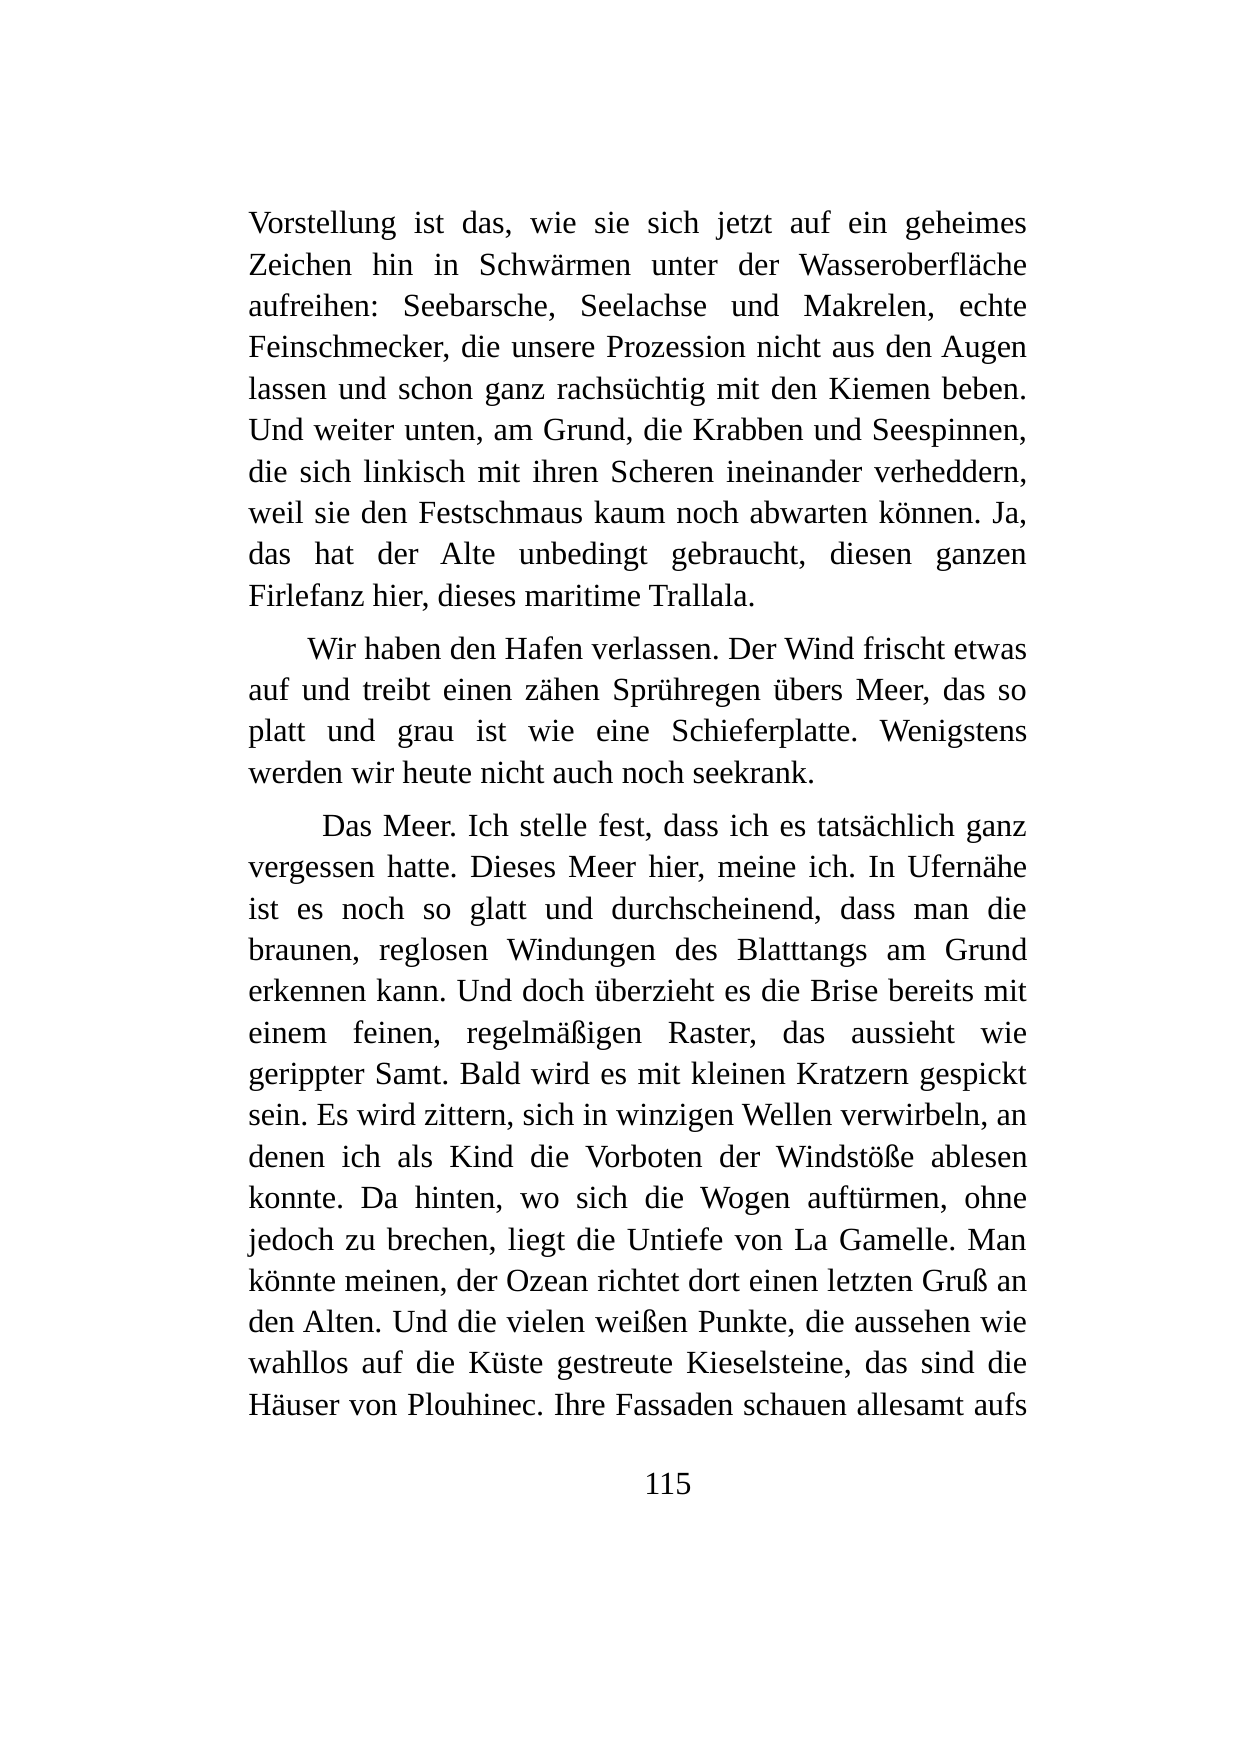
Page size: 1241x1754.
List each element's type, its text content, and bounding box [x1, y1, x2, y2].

text Das Meer. Ich stelle fest, dass ich es tatsächlich ganz vergessen hatte. Dieses Meer hier, meine ich. In Ufernähe ist es noch so glatt und durchscheinend, dass man die braunen, reglosen Windungen des Blatttangs am Grund erkennen kann. Und doch überzieht es die Brise bereits mit einem feinen, regelmäßigen Raster, das aussieht wie gerippter Samt. Bald wird es mit kleinen Kratzern gespickt sein. Es wird zittern, sich in winzigen Wellen verwirbeln, an denen ich als Kind die Vorboten der Windstöße ablesen konnte. Da hinten, wo sich die Wogen auftürmen, ohne jedoch zu brechen, liegt die Untiefe von La Gamelle. Man könnte meinen, der Ozean richtet dort einen letzten Gruß an den Alten. Und die vielen weißen Punkte, die aussehen wie wahllos auf die Küste gestreute Kieselsteine, das sind die Häuser von Plouhinec. Ihre Fassaden schauen allesamt aufs [248, 803, 1028, 1424]
text Wir haben den Hafen verlassen. Der Wind frischt etwas auf und treibt einen zähen Sprühregen übers Meer, das so platt und grau ist wie eine Schieferplatte. Wenigstens werden wir heute nicht auch noch seekrank. [248, 626, 1028, 792]
text Vorstellung ist das, wie sie sich jetzt auf ein geheimes Zeichen hin in Schwärmen unter der Wasseroberfläche aufreihen: Seebarsche, Seelachse und Makrelen, echte Feinschmecker, die unsere Prozession nicht aus den Augen lassen und schon ganz rachsüchtig mit den Kiemen beben. Und weiter unten, am Grund, die Krabben und Seespinnen, die sich linkisch mit ihren Scheren ineinander verheddern, weil sie den Festschmaus kaum noch abwarten können. Ja, das hat der Alte unbedingt gebraucht, diesen ganzen Firlefanz hier, dieses maritime Trallala. [248, 201, 1028, 614]
